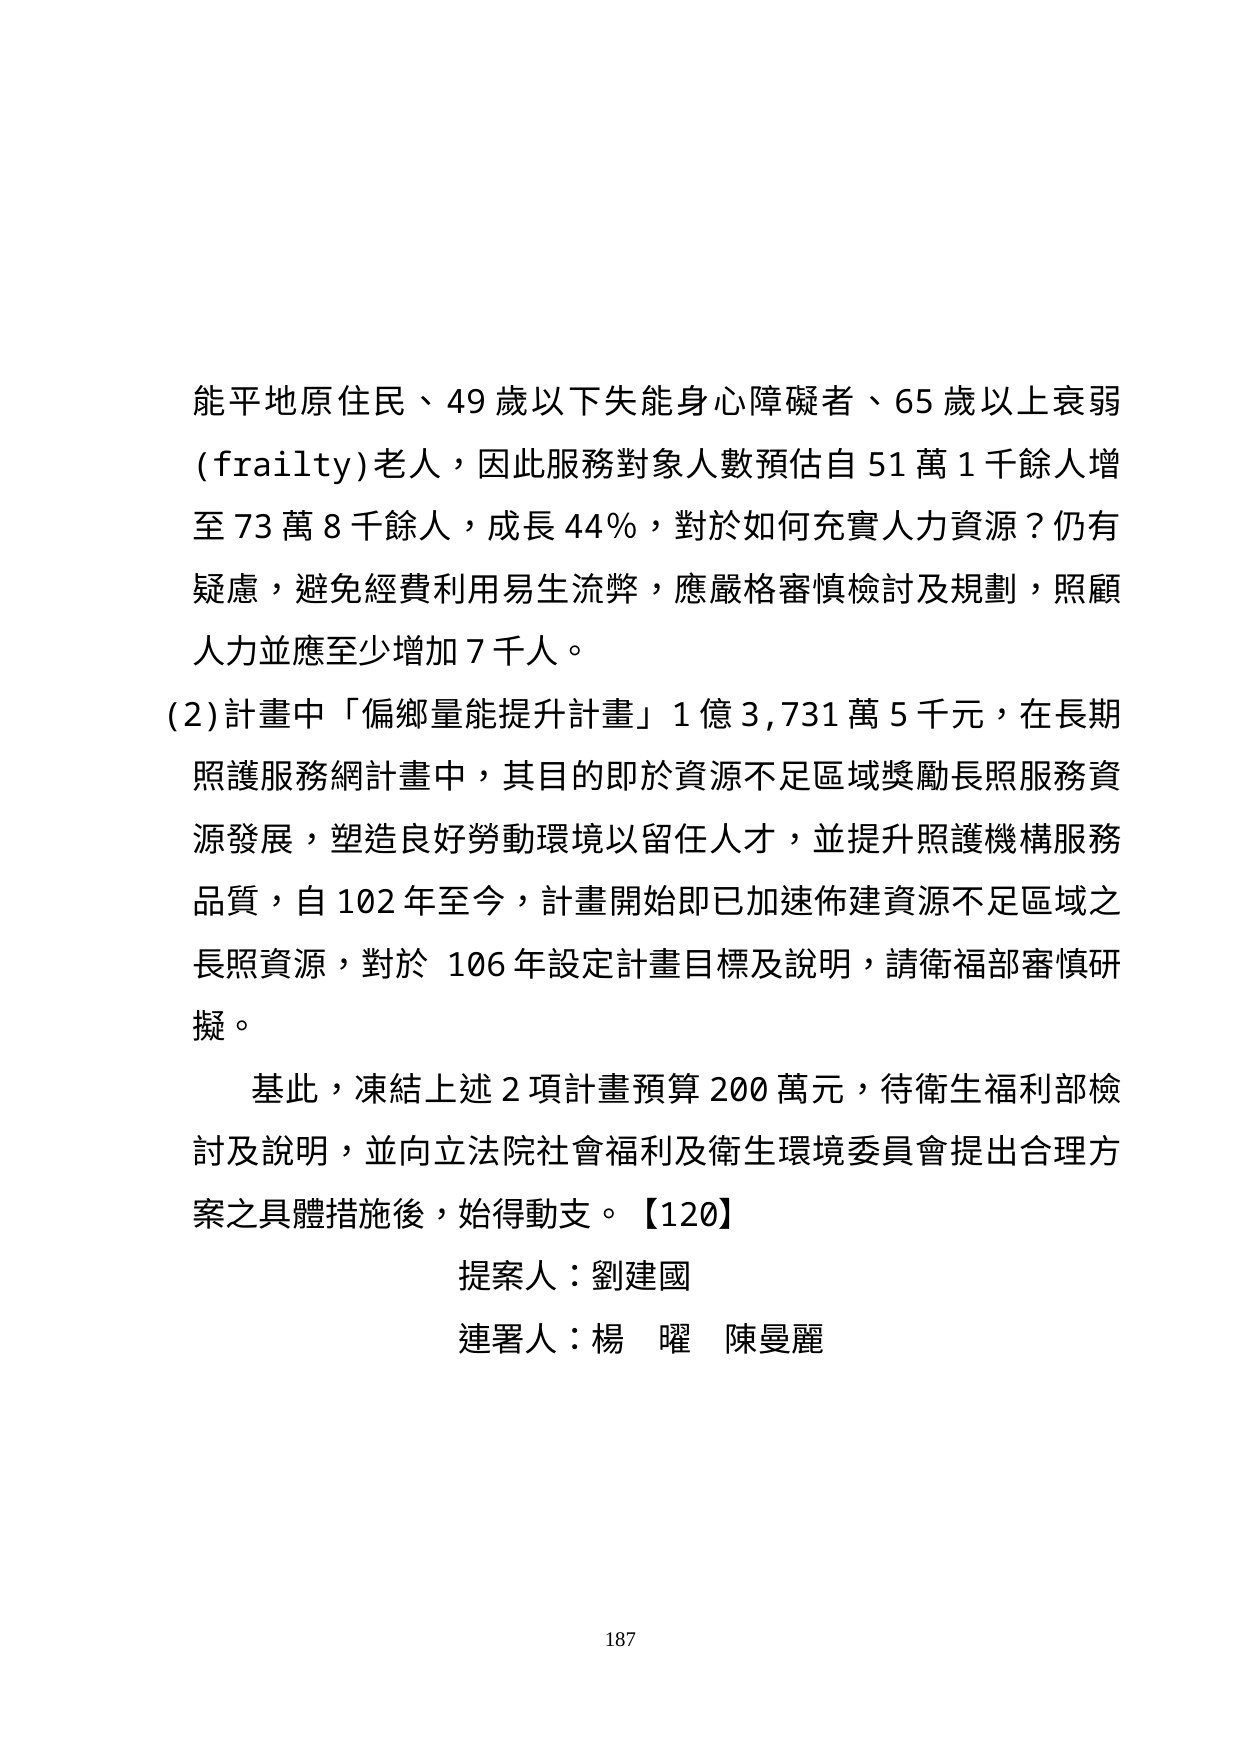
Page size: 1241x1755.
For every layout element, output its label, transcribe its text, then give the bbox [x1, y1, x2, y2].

text 能平地原住民、49歲以下失能身心障礙者、65歲以上衰弱(frailty)老人，因此服務對象人數預估自51萬1千餘人增至73萬8千餘人，成長44％，對於如何充實人力資源？仍有疑慮，避免經費利用易生流弊，應嚴格審慎檢討及規劃，照顧人力並應至少增加7千人。 [162, 358, 1122, 670]
text 提案人：劉建國 [118, 1233, 1122, 1295]
text 基此，凍結上述2項計畫預算200萬元，待衛生福利部檢討及說明，並向立法院社會福利及衛生環境委員會提出合理方案之具體措施後，始得動支。【120】 [192, 1045, 1122, 1233]
text 連署人：楊 曜 陳曼麗 [118, 1295, 1122, 1358]
text (2)計畫中「偏鄉量能提升計畫」1億3,731萬5千元，在長期照護服務網計畫中，其目的即於資源不足區域獎勵長照服務資源發展，塑造良好勞動環境以留任人才，並提升照護機構服務品質，自102年至今，計畫開始即已加速佈建資源不足區域之長照資源，對於 106年設定計畫目標及說明，請衛福部審慎研擬。 [162, 670, 1122, 1045]
